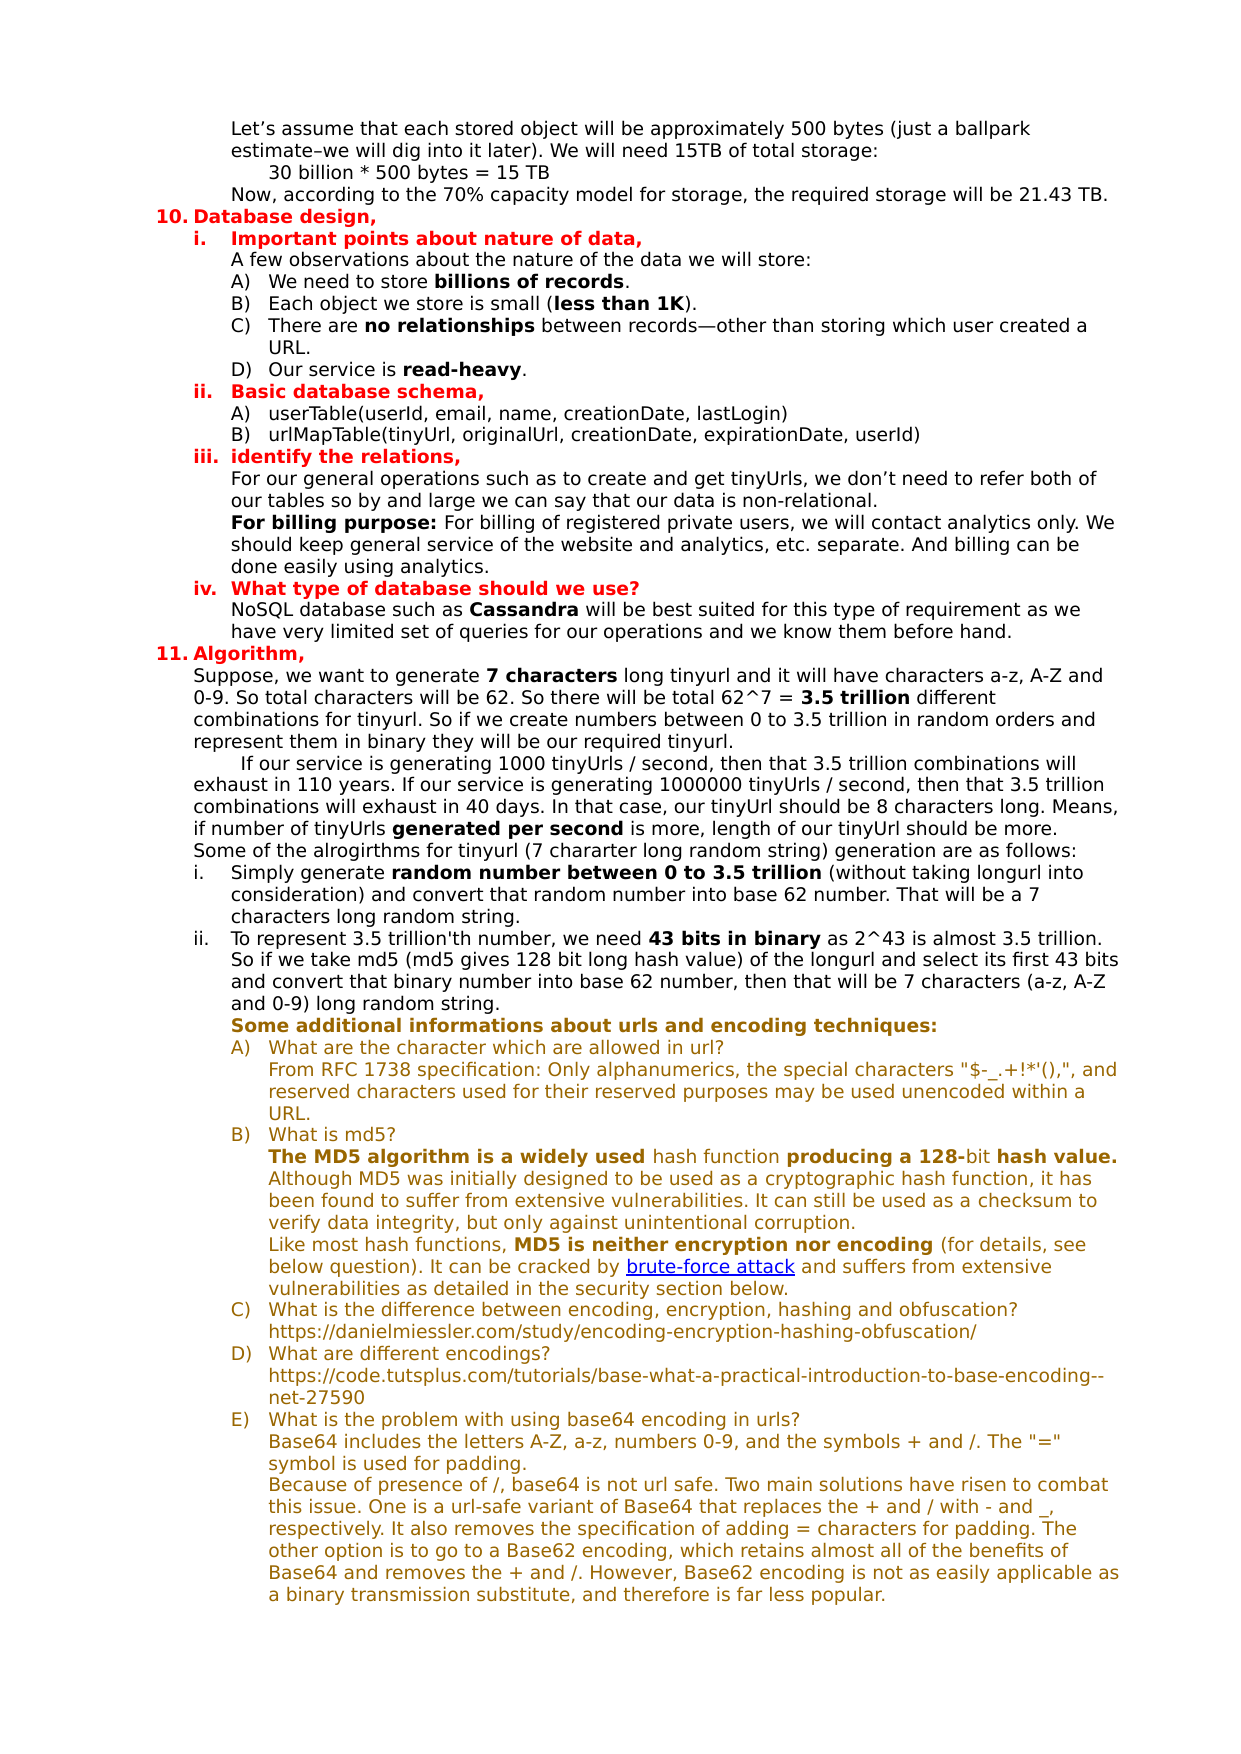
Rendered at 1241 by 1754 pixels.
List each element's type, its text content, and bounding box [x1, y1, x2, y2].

list Each object we store is small (less than 1K). [231, 293, 1122, 315]
list Base64 includes the letters A-Z, a-z, numbers 0-9, and the symbols + and /. The "=" symbol is used for padding. [231, 1431, 1122, 1474]
list What is the problem with using base64 encoding in urls? [231, 1409, 1122, 1431]
list There are no relationships between records—other than storing which user created a URL. [231, 315, 1122, 359]
list What is md5? [231, 1124, 1122, 1146]
list Let’s assume that each stored object will be approximately 500 bytes (just a ballpark estimate–we will dig into it later). We will need 15TB of total storage: [193, 118, 1122, 162]
list Suppose, we want to generate 7 characters long tinyurl and it will have characters a-z, A-Z and 0-9. So total characters will be 62. So there will be total 62^7 = 3.5 trillion different combinations for tinyurl. So if we create numbers between 0 to 3.5 trillion in random orders and represent them in binary they will be our required tinyurl. [156, 665, 1122, 752]
list Important points about nature of data, [193, 227, 1122, 249]
list 30 billion * 500 bytes = 15 TB [231, 162, 1122, 184]
list From RFC 1738 specification: Only alphanumerics, the special characters "$-_.+!*'(),", and reserved characters used for their reserved purposes may be used unencoded within a URL. [231, 1059, 1122, 1124]
list Like most hash functions, MD5 is neither encryption nor encoding (for details, see below question). It can be cracked by brute-force attack and suffers from extensive vulnerabilities as detailed in the security section below. [231, 1234, 1122, 1299]
list We need to store billions of records. [231, 271, 1122, 293]
list If our service is generating 1000 tinyUrls / second, then that 3.5 trillion combinations will exhaust in 110 years. If our service is generating 1000000 tinyUrls / second, then that 3.5 trillion combinations will exhaust in 40 days. In that case, our tinyUrl should be 8 characters long. Means, if number of tinyUrls generated per second is more, length of our tinyUrl should be more. [156, 752, 1122, 840]
list Because of presence of /, base64 is not url safe. Two main solutions have risen to combat this issue. One is a url-safe variant of Base64 that replaces the + and / with - and _, respectively. It also removes the specification of adding = characters for padding. The other option is to go to a Base62 encoding, which retains almost all of the benefits of Base64 and removes the + and /. However, Base62 encoding is not as easily applicable as a binary transmission substitute, and therefore is far less popular. [231, 1474, 1122, 1606]
list What is the difference between encoding, encryption, hashing and obfuscation? [231, 1299, 1122, 1321]
list urlMapTable(tinyUrl, originalUrl, creationDate, expirationDate, userId) [231, 424, 1122, 446]
list Basic database schema, [193, 381, 1122, 402]
list Our service is read-heavy. [231, 359, 1122, 381]
list Now, according to the 70% capacity model for storage, the required storage will be 21.43 TB. [193, 184, 1122, 206]
list NoSQL database such as Cassandra will be best suited for this type of requirement as we have very limited set of queries for our operations and we know them before hand. [193, 599, 1122, 643]
list For billing purpose: For billing of registered private users, we will contact analytics only. We should keep general service of the website and analytics, etc. separate. And billing can be done easily using analytics. [193, 512, 1122, 577]
list What are different encodings? [231, 1343, 1122, 1365]
list To represent 3.5 trillion'th number, we need 43 bits in binary as 2^43 is almost 3.5 trillion. So if we take md5 (md5 gives 128 bit long hash value) of the longurl and select its first 43 bits and convert that binary number into base 62 number, then that will be 7 characters (a-z, A-Z and 0-9) long random string. [193, 927, 1122, 1015]
list Some additional informations about urls and encoding techniques: [193, 1015, 1122, 1037]
list A few observations about the nature of the data we will store: [193, 249, 1122, 271]
list https://code.tutsplus.com/tutorials/base-what-a-practical-introduction-to-base-encoding--net-27590 [231, 1365, 1122, 1409]
list Database design, [156, 206, 1122, 227]
list identify the relations, [193, 446, 1122, 468]
list What type of database should we use? [193, 577, 1122, 599]
list Some of the alrogirthms for tinyurl (7 chararter long random string) generation are as follows: [156, 840, 1122, 862]
list The MD5 algorithm is a widely used hash function producing a 128-bit hash value. Although MD5 was initially designed to be used as a cryptographic hash function, it has been found to suffer from extensive vulnerabilities. It can still be used as a checksum to verify data integrity, but only against unintentional corruption. [231, 1146, 1122, 1234]
list Simply generate random number between 0 to 3.5 trillion (without taking longurl into consideration) and convert that random number into base 62 number. That will be a 7 characters long random string. [193, 862, 1122, 927]
list https://danielmiessler.com/study/encoding-encryption-hashing-obfuscation/ [231, 1321, 1122, 1343]
list For our general operations such as to create and get tinyUrls, we don’t need to refer both of our tables so by and large we can say that our data is non-relational. [193, 468, 1122, 512]
list userTable(userId, email, name, creationDate, lastLogin) [231, 402, 1122, 424]
list Algorithm, [156, 643, 1122, 665]
list What are the character which are allowed in url? [231, 1037, 1122, 1059]
